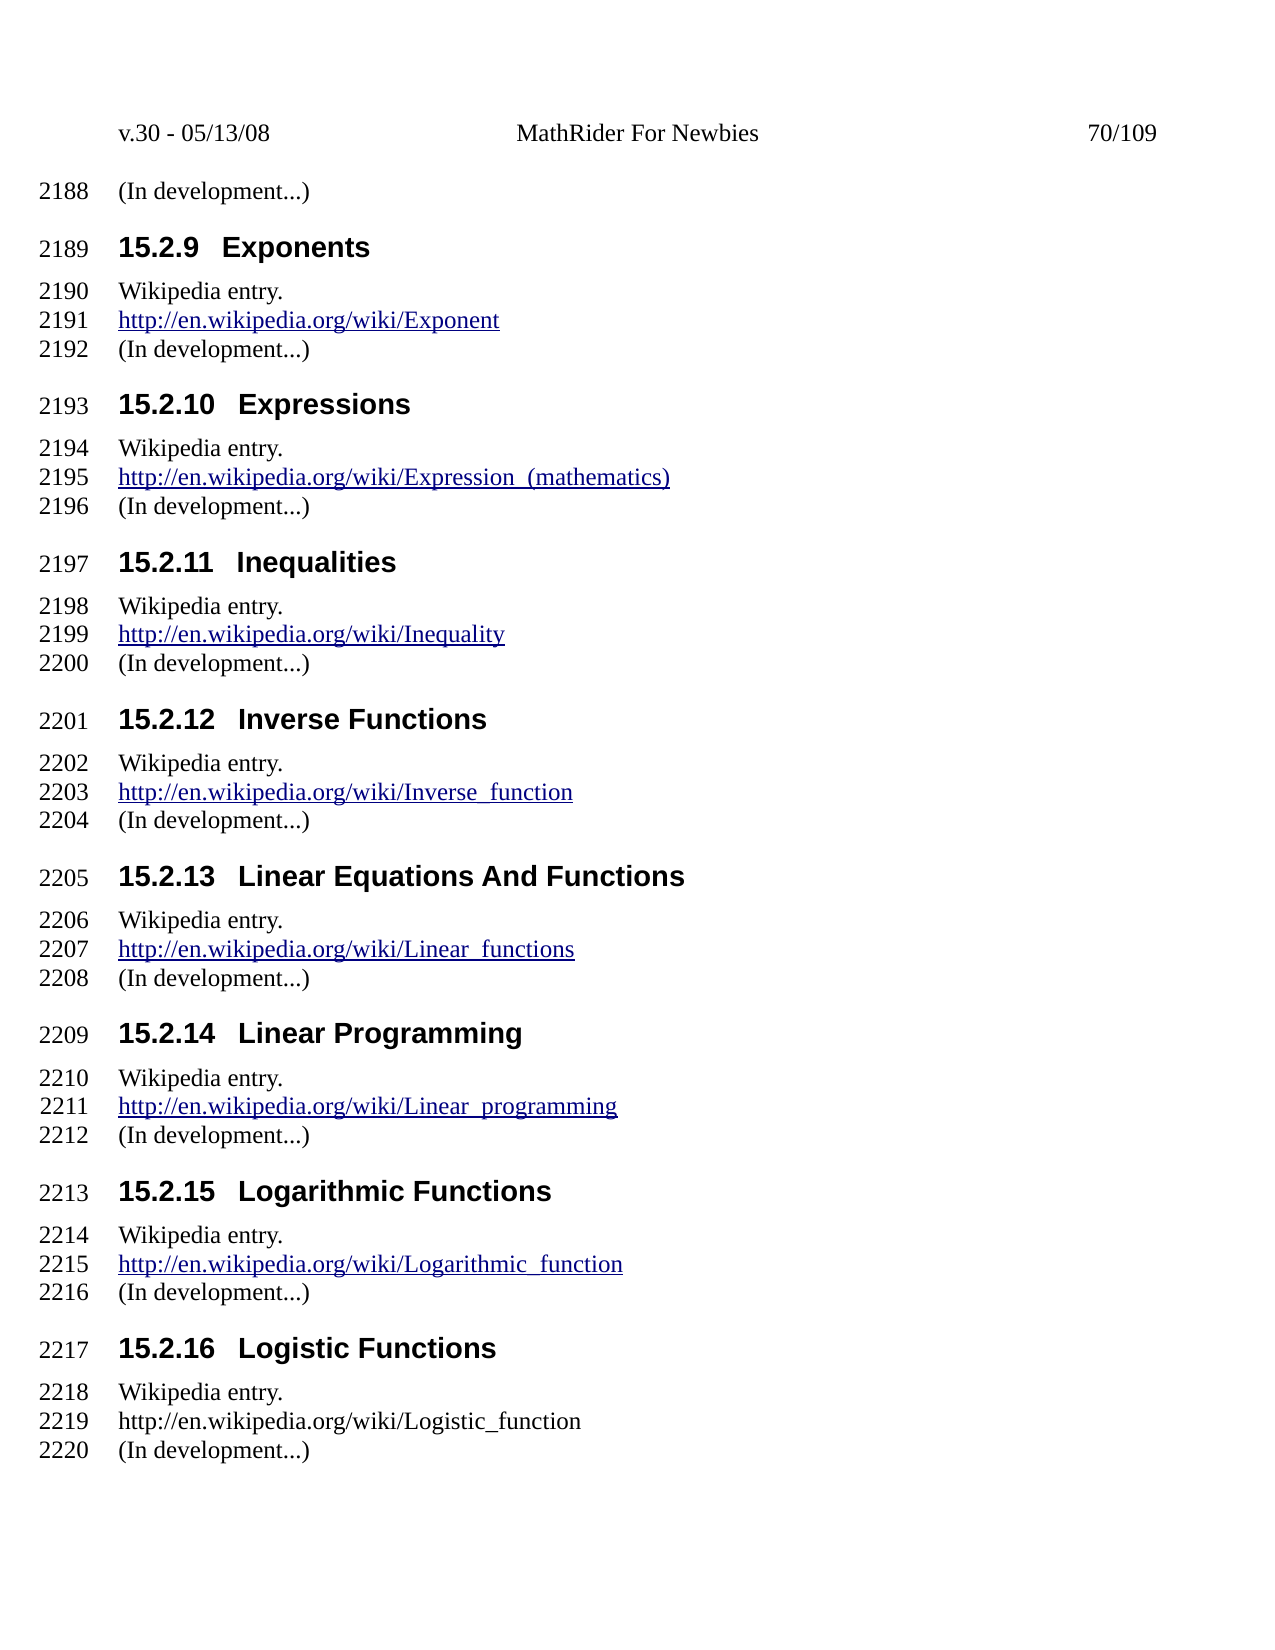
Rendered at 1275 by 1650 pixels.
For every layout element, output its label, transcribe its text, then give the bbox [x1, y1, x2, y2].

text http://en.wikipedia.org/wiki/Logarithmic_function [118, 1249, 1157, 1277]
subtitle Expressions [118, 387, 1157, 421]
text http://en.wikipedia.org/wiki/Inequality [118, 619, 1157, 648]
text Wikipedia entry. [118, 591, 1157, 619]
text http://en.wikipedia.org/wiki/Logistic_function [118, 1406, 1157, 1435]
text http://en.wikipedia.org/wiki/Linear_programming [118, 1091, 1157, 1120]
text http://en.wikipedia.org/wiki/Exponent [118, 305, 1157, 334]
subtitle Linear Programming [118, 1017, 1157, 1050]
text http://en.wikipedia.org/wiki/Linear_functions [118, 934, 1157, 963]
text (In development...) [118, 1120, 1157, 1149]
text (In development...) [118, 334, 1157, 362]
subtitle Linear Equations And Functions [118, 859, 1157, 893]
text (In development...) [118, 1277, 1157, 1306]
text (In development...) [118, 806, 1157, 834]
subtitle Logistic Functions [118, 1331, 1157, 1365]
text (In development...) [118, 491, 1157, 520]
text Wikipedia entry. [118, 1220, 1157, 1249]
text http://en.wikipedia.org/wiki/Expression_(mathematics) [118, 462, 1157, 491]
text Wikipedia entry. [118, 1063, 1157, 1091]
text Wikipedia entry. [118, 276, 1157, 305]
text Wikipedia entry. [118, 905, 1157, 934]
text (In development...) [118, 1435, 1157, 1463]
text Wikipedia entry. [118, 1377, 1157, 1406]
text Wikipedia entry. [118, 433, 1157, 462]
text (In development...) [118, 176, 1157, 205]
subtitle Logarithmic Functions [118, 1174, 1157, 1207]
text (In development...) [118, 963, 1157, 992]
text Wikipedia entry. [118, 748, 1157, 777]
subtitle Exponents [118, 230, 1157, 264]
text http://en.wikipedia.org/wiki/Inverse_function [118, 777, 1157, 806]
text (In development...) [118, 648, 1157, 677]
subtitle Inequalities [118, 545, 1157, 578]
subtitle Inverse Functions [118, 702, 1157, 736]
